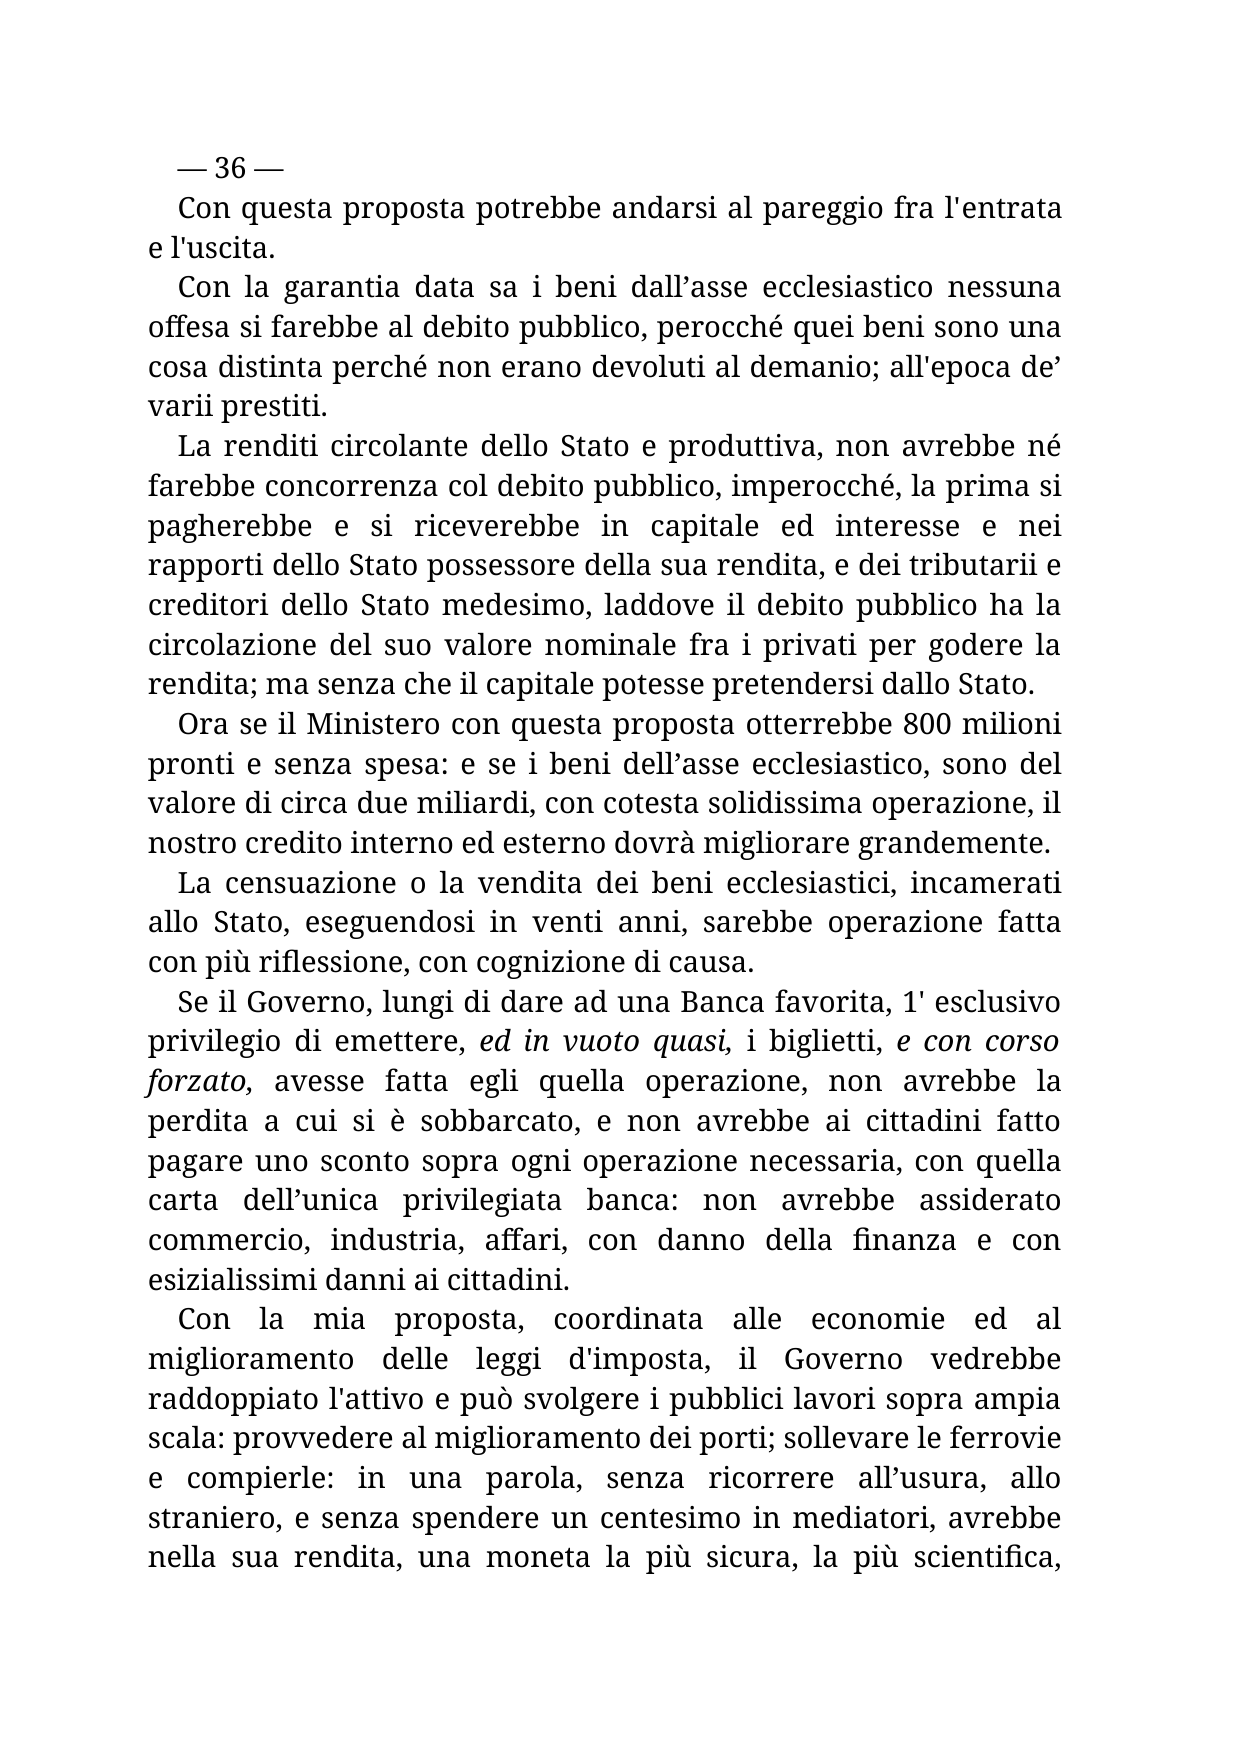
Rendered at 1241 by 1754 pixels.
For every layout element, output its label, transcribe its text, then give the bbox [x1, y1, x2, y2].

text La censuazione o la vendita dei beni ecclesiastici, incamerati allo Stato, eseguendosi in venti anni, sarebbe operazione fatta con più riflessione, con cognizione di causa. [148, 862, 1063, 981]
text Con la mia proposta, coordinata alle economie ed al miglioramento delle leggi d'imposta, il Governo vedrebbe raddoppiato l'attivo e può svolgere i pubblici lavori sopra ampia scala: provvedere al miglioramento dei porti; sollevare le ferrovie e compierle: in una parola, senza ricorrere all’usura, allo straniero, e senza spendere un centesimo in mediatori, avrebbe nella sua rendita, una moneta la più sicura, la più scientifica, [148, 1298, 1063, 1576]
text La renditi circolante dello Stato e produttiva, non avrebbe né farebbe concorrenza col debito pubblico, imperocché, la prima si pagherebbe e si riceverebbe in capitale ed interesse e nei rapporti dello Stato possessore della sua rendita, e dei tributarii e creditori dello Stato medesimo, laddove il debito pubblico ha la circolazione del suo valore nominale fra i privati per godere la rendita; ma senza che il capitale potesse pretendersi dallo Stato. [148, 425, 1063, 703]
text Con questa proposta potrebbe andarsi al pareggio fra l'entrata e l'uscita. [148, 187, 1063, 267]
text — 36 — [148, 148, 1063, 187]
text Se il Governo, lungi di dare ad una Banca favorita, 1' esclusivo privilegio di emettere, ed in vuoto quasi, i biglietti, e con corso forzato, avesse fatta egli quella operazione, non avrebbe la perdita a cui si è sobbarcato, e non avrebbe ai cittadini fatto pagare uno sconto sopra ogni operazione necessaria, con quella carta dell’unica privilegiata banca: non avrebbe assiderato commercio, industria, affari, con danno della finanza e con esizialissimi danni ai cittadini. [148, 981, 1063, 1298]
text Ora se il Ministero con questa proposta otterrebbe 800 milioni pronti e senza spesa: e se i beni dell’asse ecclesiastico, sono del valore di circa due miliardi, con cotesta solidissima operazione, il nostro credito interno ed esterno dovrà migliorare grandemente. [148, 703, 1063, 862]
text Con la garantia data sa i beni dall’asse ecclesiastico nessuna offesa si farebbe al debito pubblico, perocché quei beni sono una cosa distinta perché non erano devoluti al demanio; all'epoca de’ varii prestiti. [148, 267, 1063, 425]
